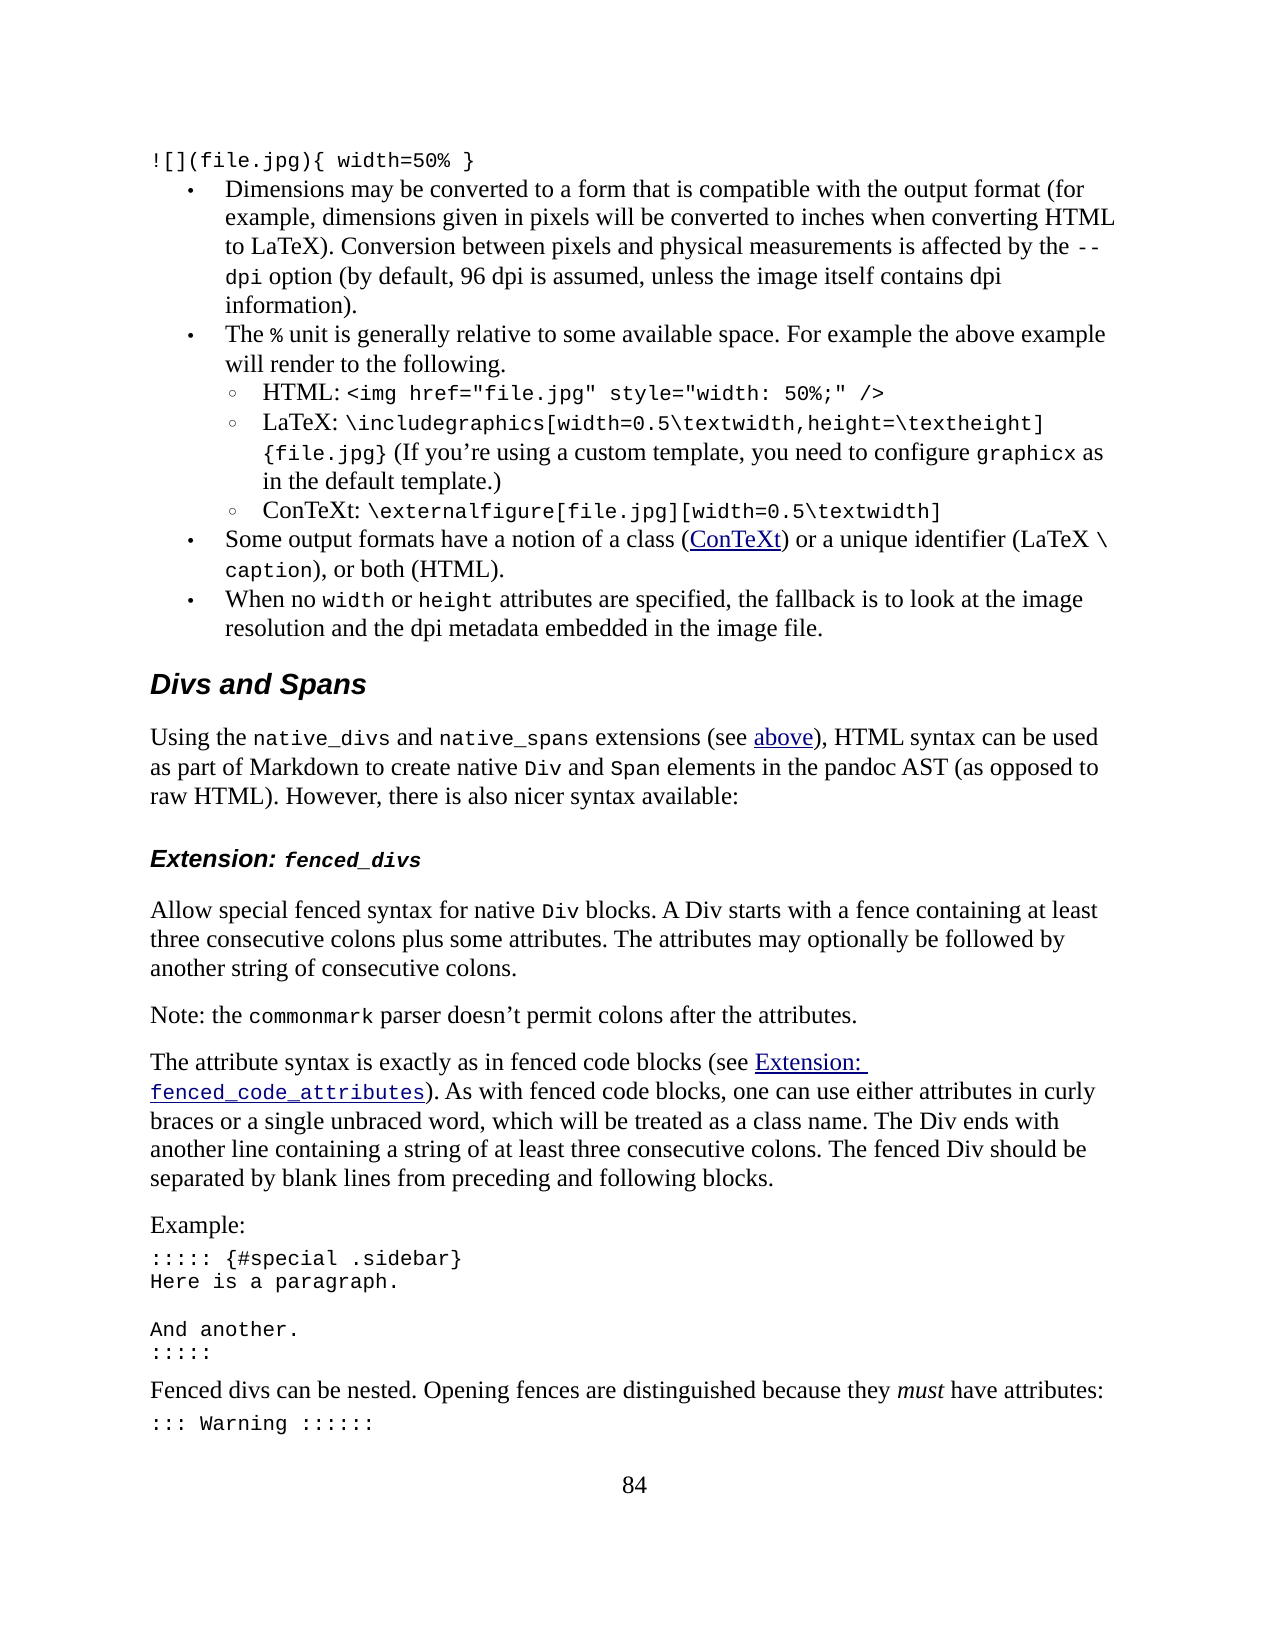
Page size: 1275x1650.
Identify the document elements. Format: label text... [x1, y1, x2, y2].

text Here is a paragraph. [150, 1271, 1125, 1295]
text ::::: {#special .sidebar} [150, 1248, 1125, 1271]
list The % unit is generally relative to some available space. For example the above example will render to the following. [187, 319, 1125, 377]
text Note: the commonmark parser doesn’t permit colons after the attributes. [150, 1000, 1125, 1029]
text And another. [150, 1318, 1125, 1342]
text ![](file.jpg){ width=50% } [150, 150, 1125, 174]
subtitle Divs and Spans [150, 667, 1125, 701]
list Some output formats have a notion of a class (ConTeXt) or a unique identifier (LaTeX \caption), or both (HTML). [187, 524, 1125, 584]
subtitle Extension: fenced_divs [150, 844, 1125, 873]
text Allow special fenced syntax for native Div blocks. A Div starts with a fence containing at least three consecutive colons plus some attributes. The attributes may optionally be followed by another string of consecutive colons. [150, 895, 1125, 982]
text Example: [150, 1210, 1125, 1239]
list ConTeXt: \externalfigure[file.jpg][width=0.5\textwidth] [225, 495, 1125, 524]
list When no width or height attributes are specified, the fallback is to look at the image resolution and the dpi metadata embedded in the image file. [187, 584, 1125, 642]
text Using the native_divs and native_spans extensions (see above), HTML syntax can be used as part of Markdown to create native Div and Span elements in the pandoc AST (as opposed to raw HTML). However, there is also nicer syntax available: [150, 722, 1125, 810]
list LaTeX: \includegraphics[width=0.5\textwidth,height=\textheight]{file.jpg} (If you’re using a custom template, you need to configure graphicx as in the default template.) [225, 407, 1125, 495]
text ::::: [150, 1342, 1125, 1366]
text ::: Warning :::::: [150, 1412, 1125, 1436]
text Fenced divs can be nested. Opening fences are distinguished because they must have attributes: [150, 1375, 1125, 1403]
text The attribute syntax is exactly as in fenced code blocks (see Extension: fenced_code_attributes). As with fenced code blocks, one can use either attributes in curly braces or a single unbraced word, which will be treated as a class name. The Div ends with another line containing a string of at least three consecutive colons. The fenced Div should be separated by blank lines from preceding and following blocks. [150, 1047, 1125, 1192]
list Dimensions may be converted to a form that is compatible with the output format (for example, dimensions given in pixels will be converted to inches when converting HTML to LaTeX). Conversion between pixels and physical measurements is affected by the --dpi option (by default, 96 dpi is assumed, unless the image itself contains dpi information). [187, 174, 1125, 319]
list HTML: <img href="file.jpg" style="width: 50%;" /> [225, 377, 1125, 407]
